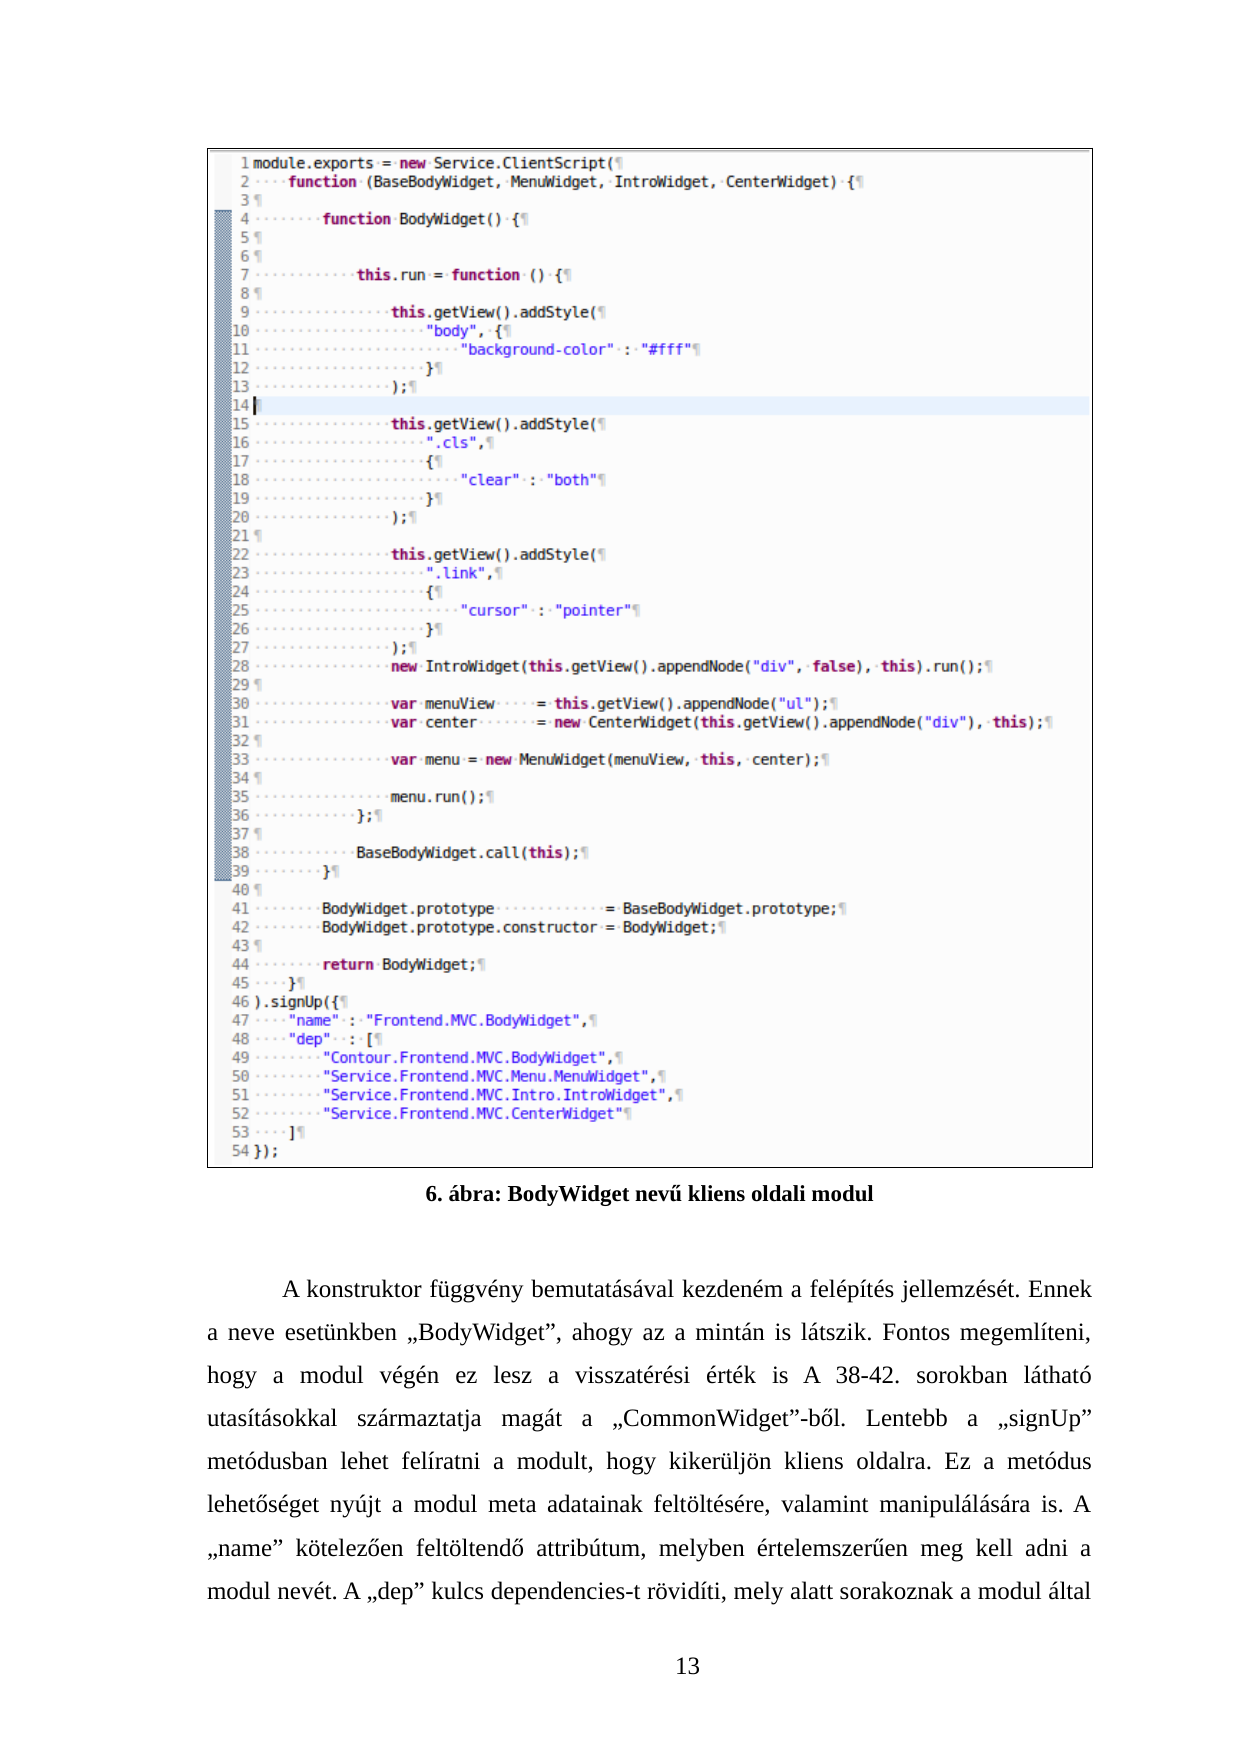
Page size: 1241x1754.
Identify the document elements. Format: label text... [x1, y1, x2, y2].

text 6. ábra: BodyWidget nevű kliens oldali modul [207, 1168, 1092, 1207]
text A konstruktor függvény bemutatásával kezdeném a felépítés jellemzését. Ennek a neve esetünkben „BodyWidget”, ahogy az a mintán is látszik. Fontos megemlíteni, hogy a modul végén ez lesz a visszatérési érték is A 38-42. sorokban látható utasításokkal származtatja magát a „CommonWidget”-ből. Lentebb a „signUp” metódusban lehet felíratni a modult, hogy kikerüljön kliens oldalra. Ez a metódus lehetőséget nyújt a modul meta adatainak feltöltésére, valamint manipulálására is. A „name” kötelezően feltöltendő attribútum, melyben értelemszerűen meg kell adni a modul nevét. A „dep” kulcs dependencies-t rövidíti, mely alatt sorakoznak a modul által [207, 1274, 1092, 1604]
picture [209, 150, 1090, 1165]
